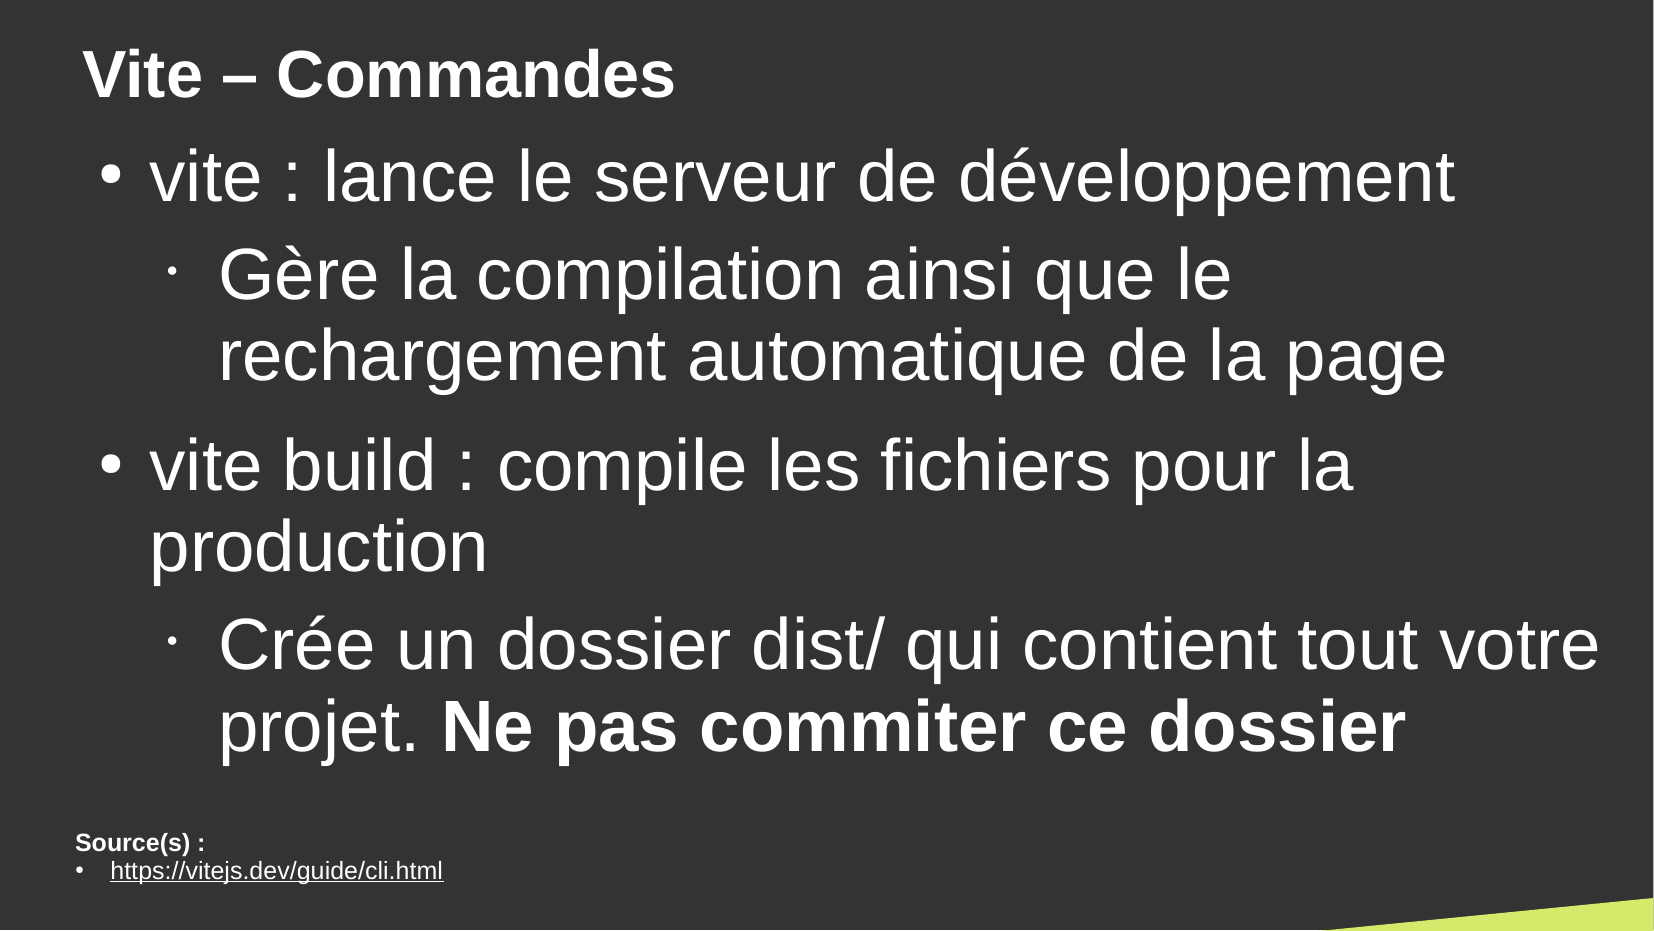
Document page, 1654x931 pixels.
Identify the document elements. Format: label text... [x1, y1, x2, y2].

title Vite – Commandes [82, 37, 1571, 112]
text_box [1546, 897, 1654, 931]
list vite : lance le serveur de développement Gère la compilation ainsi que le rechargement automatique de la page vite build : compile les fichiers pour la production Crée un dossier dist/ qui contient tout votre projet. Ne pas commiter ce dossier [80, 135, 1619, 798]
text_box Source(s) : https://vitejs.dev/guide/cli.html [60, 821, 1546, 931]
